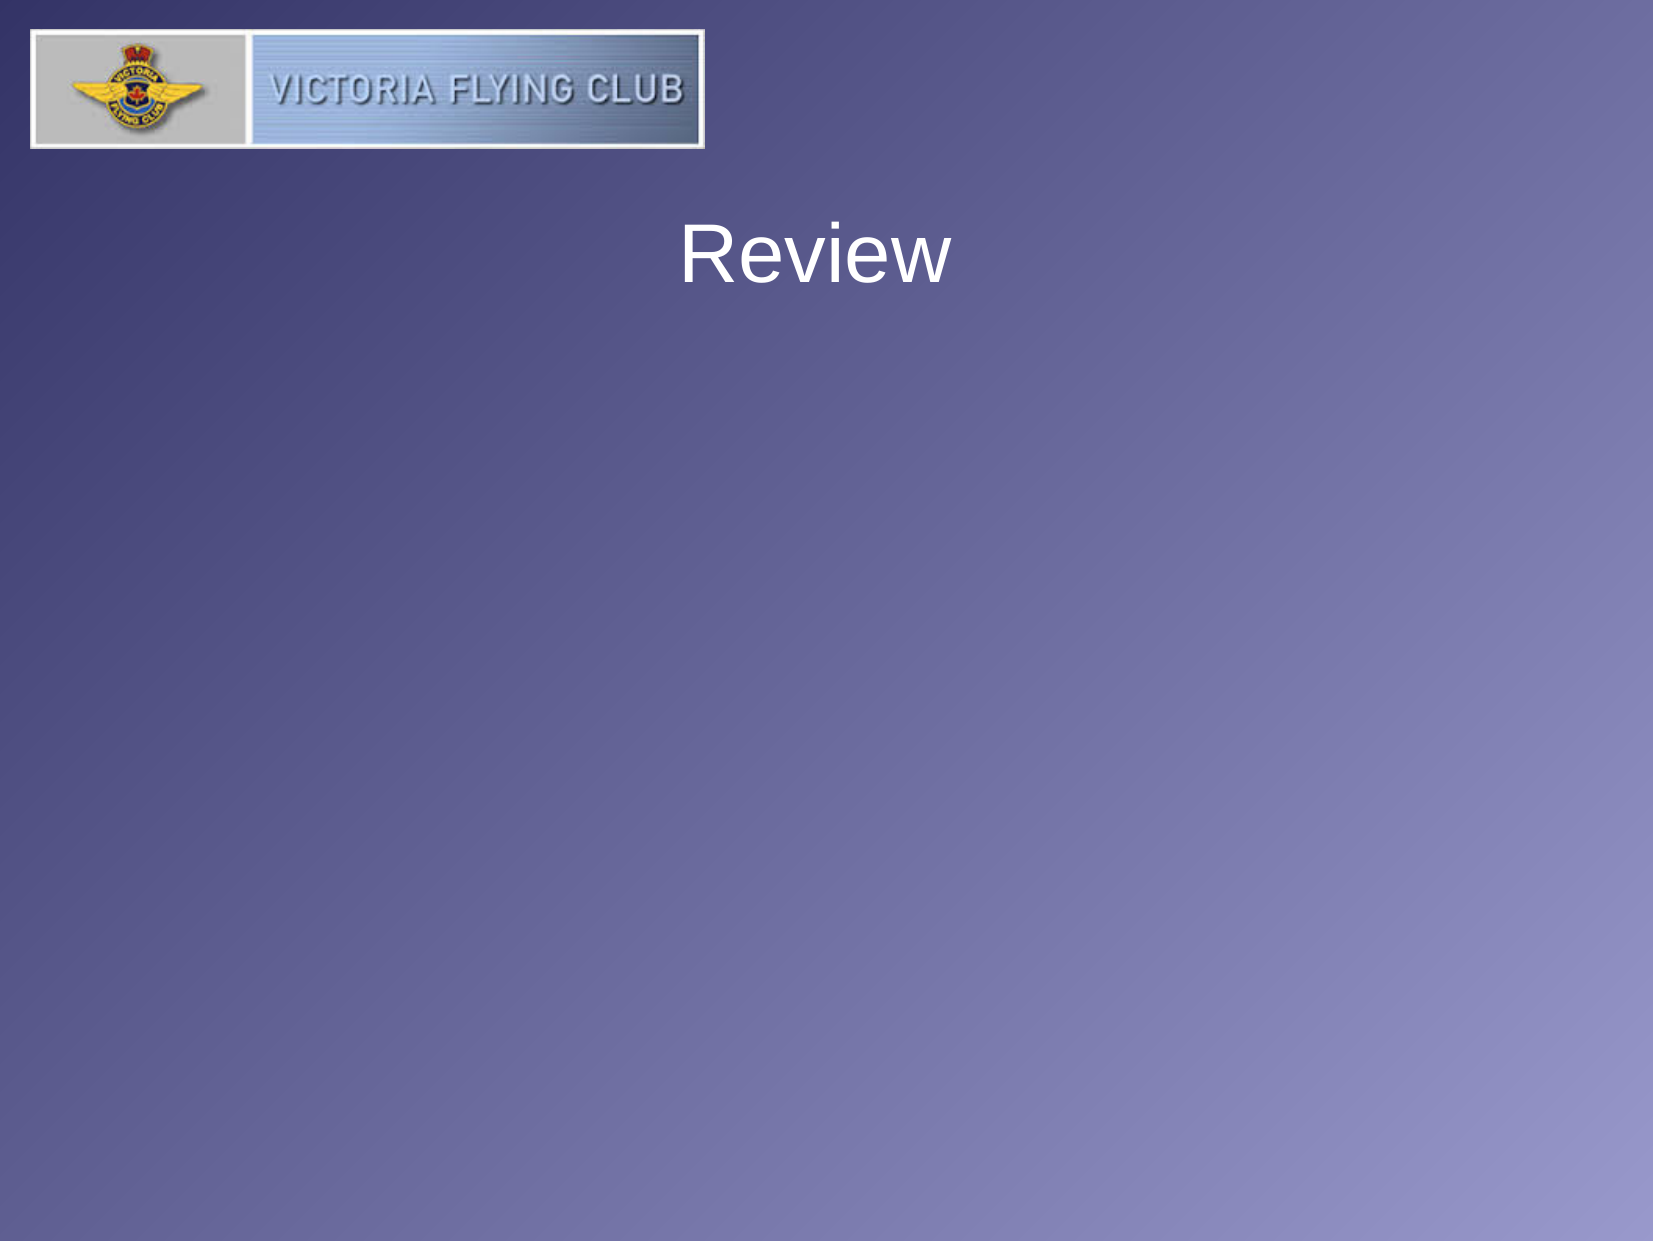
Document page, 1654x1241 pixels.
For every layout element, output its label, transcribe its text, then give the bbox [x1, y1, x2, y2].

picture [30, 29, 705, 149]
title Review [82, 150, 1571, 358]
